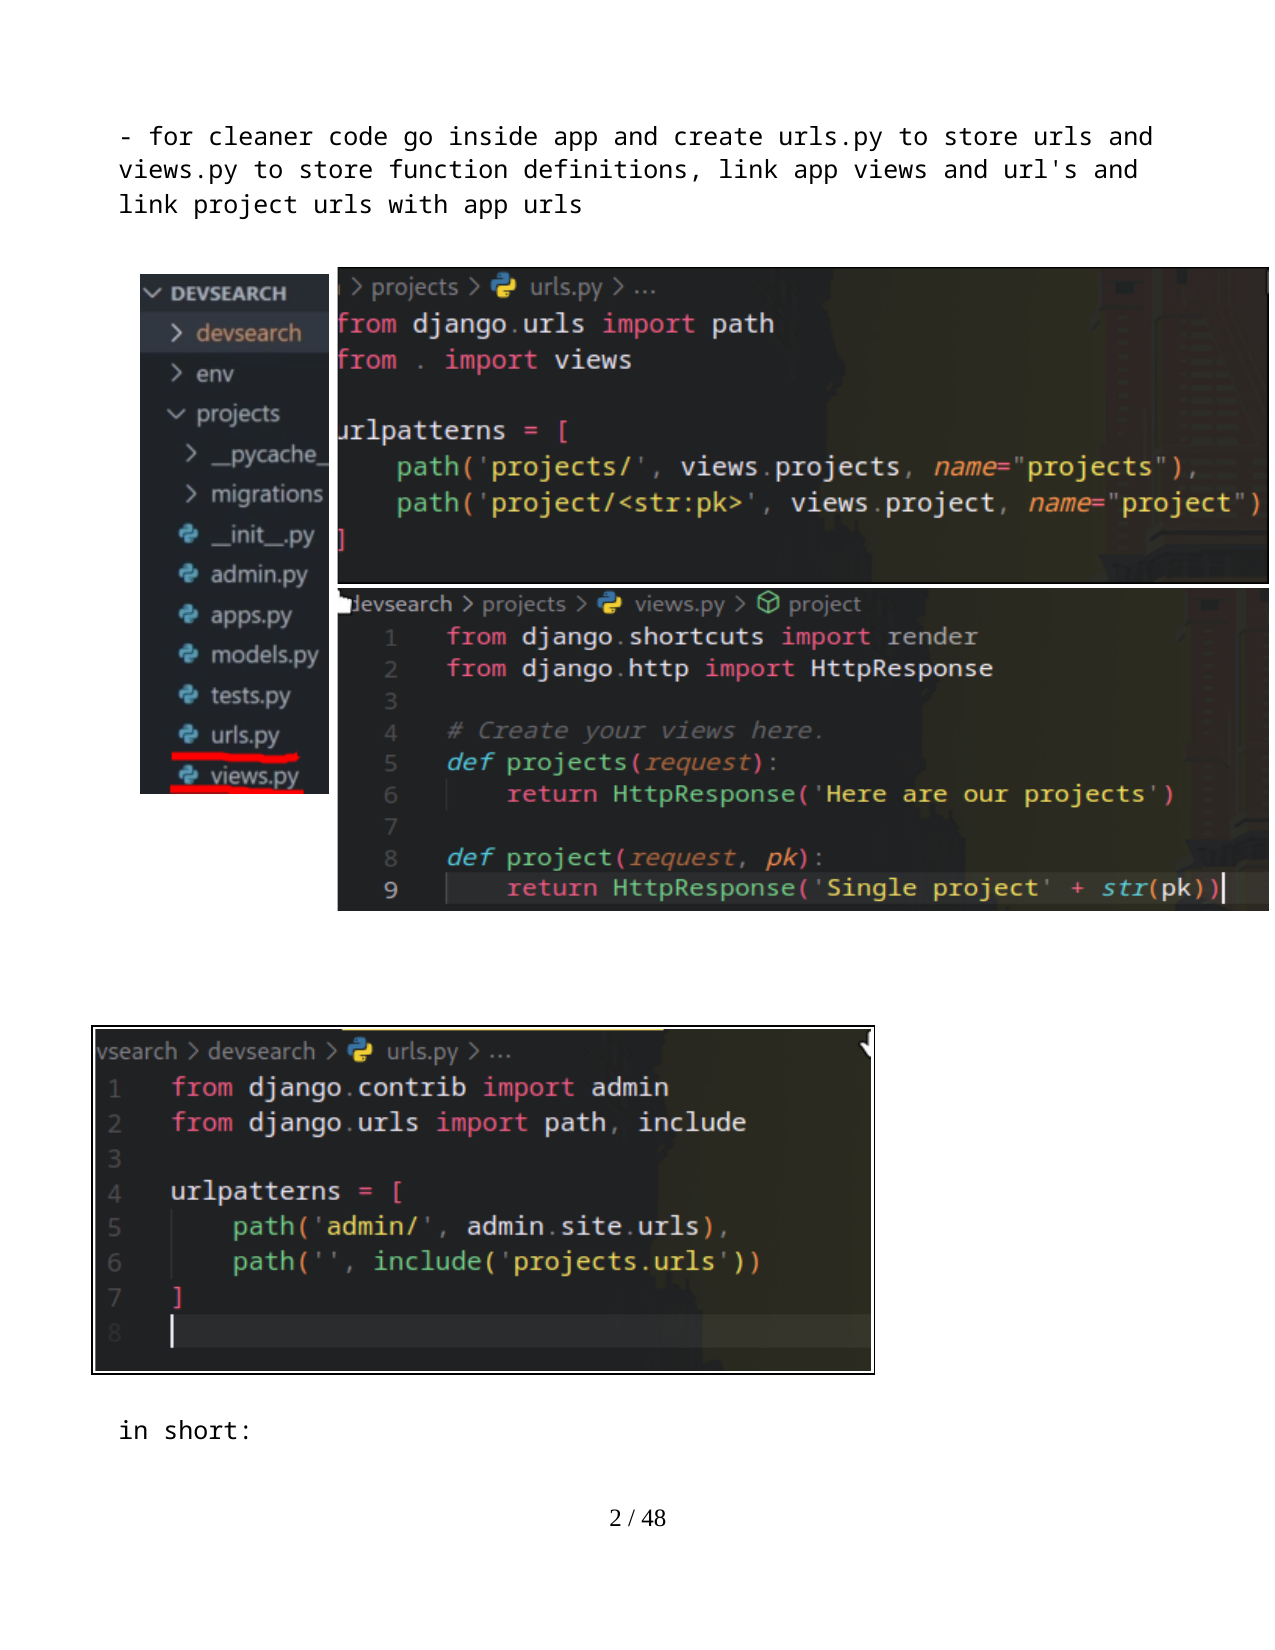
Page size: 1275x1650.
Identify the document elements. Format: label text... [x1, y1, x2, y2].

text - for cleaner code go inside app and create urls.py to store urls and views.py to store function definitions, link app views and url's and link project urls with app urls [118, 118, 1157, 220]
picture [337, 588, 1269, 911]
picture [337, 267, 1269, 584]
picture [95, 1029, 871, 1371]
picture [140, 274, 329, 794]
text in short: [118, 1412, 1157, 1447]
